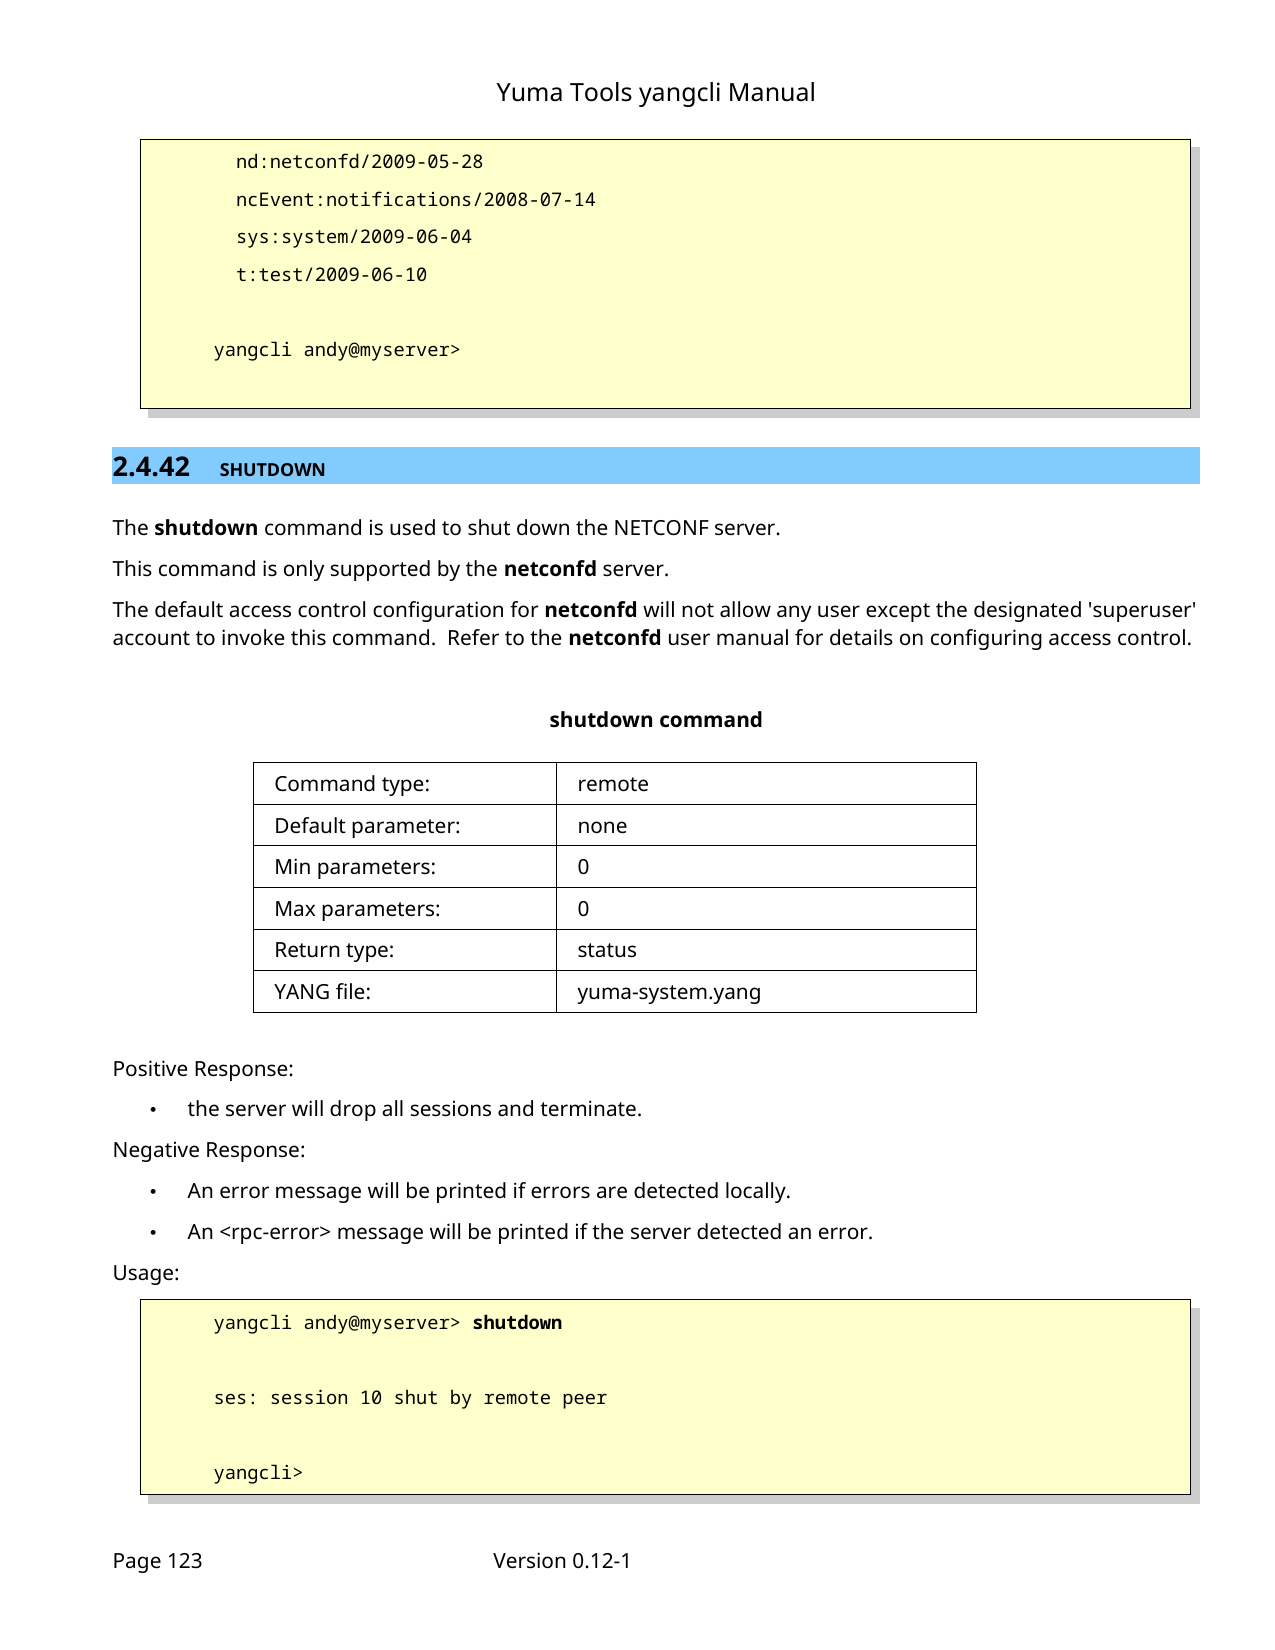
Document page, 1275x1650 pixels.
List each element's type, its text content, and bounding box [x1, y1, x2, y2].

list An <rpc-error> message will be printed if the server detected an error. [150, 1217, 1200, 1246]
table_cell Default parameter: [254, 805, 556, 845]
table_cell none [557, 805, 976, 845]
text yangcli andy@myserver> [141, 326, 1190, 362]
text yangcli andy@myserver> shutdown [141, 1300, 1190, 1335]
text ncEvent:notifications/2008-07-14 [141, 176, 1190, 212]
text t:test/2009-06-10 [141, 251, 1190, 287]
list the server will drop all sessions and terminate. [150, 1094, 1200, 1123]
table_header remote [557, 763, 976, 804]
text sys:system/2009-06-04 [141, 213, 1190, 249]
table_cell 0 [557, 888, 976, 928]
text Negative Response: [112, 1136, 1200, 1164]
table_cell YANG file: [254, 971, 556, 1012]
table_cell 0 [557, 846, 976, 887]
text The shutdown command is used to shut down the NETCONF server. [112, 513, 1200, 542]
table_cell Min parameters: [254, 846, 556, 887]
table_cell yuma-system.yang [557, 971, 976, 1012]
table_cell Return type: [254, 930, 556, 970]
text yangcli> [141, 1449, 1190, 1494]
text ses: session 10 shut by remote peer [141, 1374, 1190, 1410]
subtitle shutdown command [127, 705, 1185, 734]
text Usage: [112, 1258, 1200, 1287]
text nd:netconfd/2009-05-28 [141, 140, 1190, 174]
list An error message will be printed if errors are detected locally. [150, 1176, 1200, 1205]
text The default access control configuration for netconfd will not allow any user except the designated 'superuser' account to invoke this command. Refer to the netconfd user manual for details on configuring access control. [112, 595, 1200, 652]
table_cell Max parameters: [254, 888, 556, 928]
text Positive Response: [112, 1054, 1200, 1082]
table_header Command type: [254, 763, 556, 804]
table_cell status [557, 930, 976, 970]
subtitle shutdown [112, 447, 1200, 484]
text This command is only supported by the netconfd server. [112, 554, 1200, 583]
